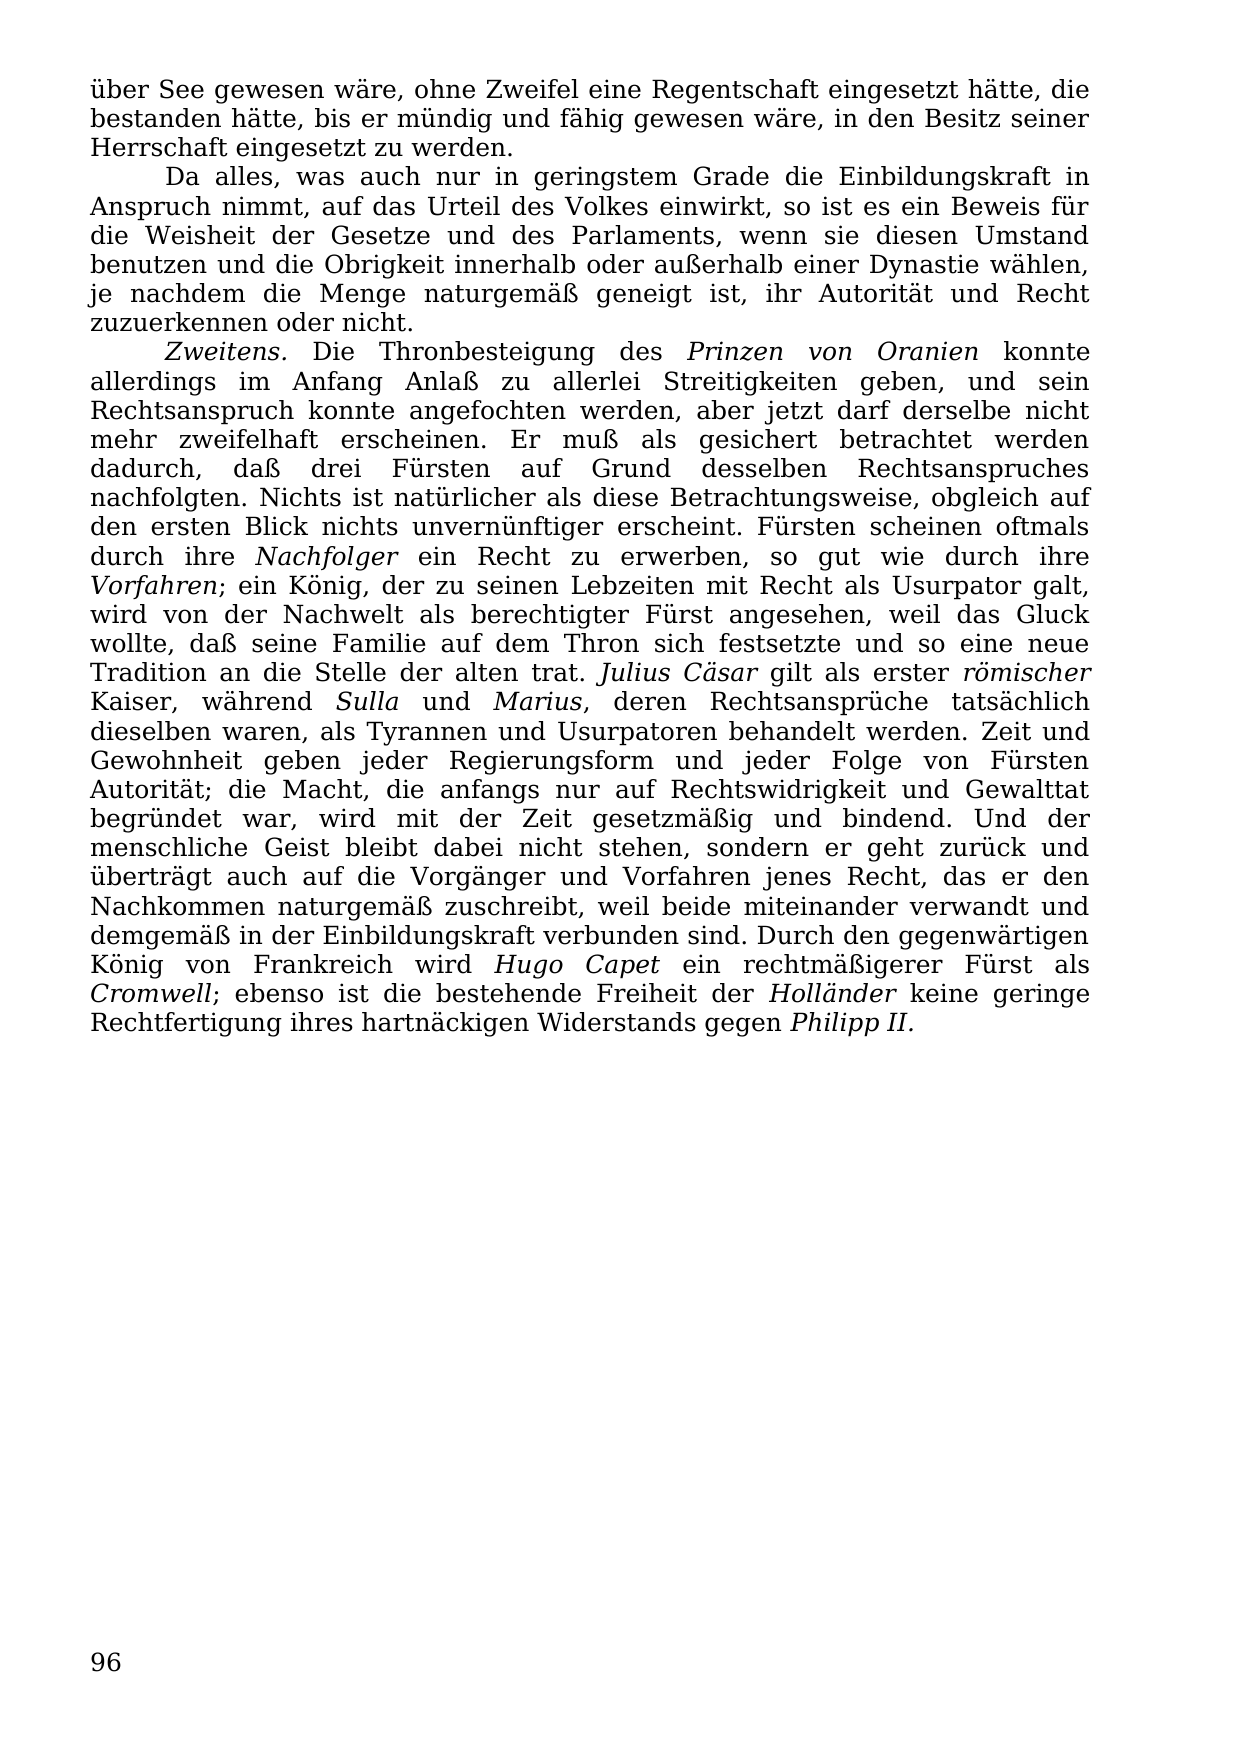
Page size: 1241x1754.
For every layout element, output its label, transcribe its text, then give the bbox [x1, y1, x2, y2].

text über See gewesen wäre, ohne Zweifel eine Regentschaft eingesetzt hätte, die bestanden hätte, bis er mündig und fähig gewesen wäre, in den Besitz seiner Herrschaft eingesetzt zu werden. [90, 75, 1091, 162]
text Zweitens. Die Thronbesteigung des Prinzen von Oranien konnte allerdings im Anfang Anlaß zu allerlei Streitigkeiten geben, und sein Rechtsanspruch konnte angefochten werden, aber jetzt darf derselbe nicht mehr zweifelhaft erscheinen. Er muß als gesichert betrachtet werden dadurch, daß drei Fürsten auf Grund desselben Rechtsanspruches nachfolgten. Nichts ist natürlicher als diese Betrachtungsweise, obgleich auf den ersten Blick nichts unvernünftiger erscheint. Fürsten scheinen oftmals durch ihre Nachfolger ein Recht zu erwerben, so gut wie durch ihre Vorfahren; ein König, der zu seinen Lebzeiten mit Recht als Usurpator galt, wird von der Nachwelt als berechtigter Fürst angesehen, weil das Gluck wollte, daß seine Familie auf dem Thron sich festsetzte und so eine neue Tradition an die Stelle der alten trat. Julius Cäsar gilt als erster römischer Kaiser, während Sulla und Marius, deren Rechtsansprüche tatsächlich dieselben waren, als Tyrannen und Usurpatoren behandelt werden. Zeit und Gewohnheit geben jeder Regierungsform und jeder Folge von Fürsten Autorität; die Macht, die anfangs nur auf Rechtswidrigkeit und Gewalttat begründet war, wird mit der Zeit gesetzmäßig und bindend. Und der menschliche Geist bleibt dabei nicht stehen, sondern er geht zurück und überträgt auch auf die Vorgänger und Vorfahren jenes Recht, das er den Nachkommen naturgemäß zuschreibt, weil beide miteinander verwandt und demgemäß in der Einbildungskraft verbunden sind. Durch den gegenwärtigen König von Frankreich wird Hugo Capet ein rechtmäßigerer Fürst als Cromwell; ebenso ist die bestehende Freiheit der Holländer keine geringe Rechtfertigung ihres hartnäckigen Widerstands gegen Philipp II. [90, 337, 1091, 1037]
text Da alles, was auch nur in geringstem Grade die Einbildungskraft in Anspruch nimmt, auf das Urteil des Volkes einwirkt, so ist es ein Beweis für die Weisheit der Gesetze und des Parlaments, wenn sie diesen Umstand benutzen und die Obrigkeit innerhalb oder außerhalb einer Dynastie wählen, je nachdem die Menge naturgemäß geneigt ist, ihr Autorität und Recht zuzuerkennen oder nicht. [90, 162, 1091, 337]
